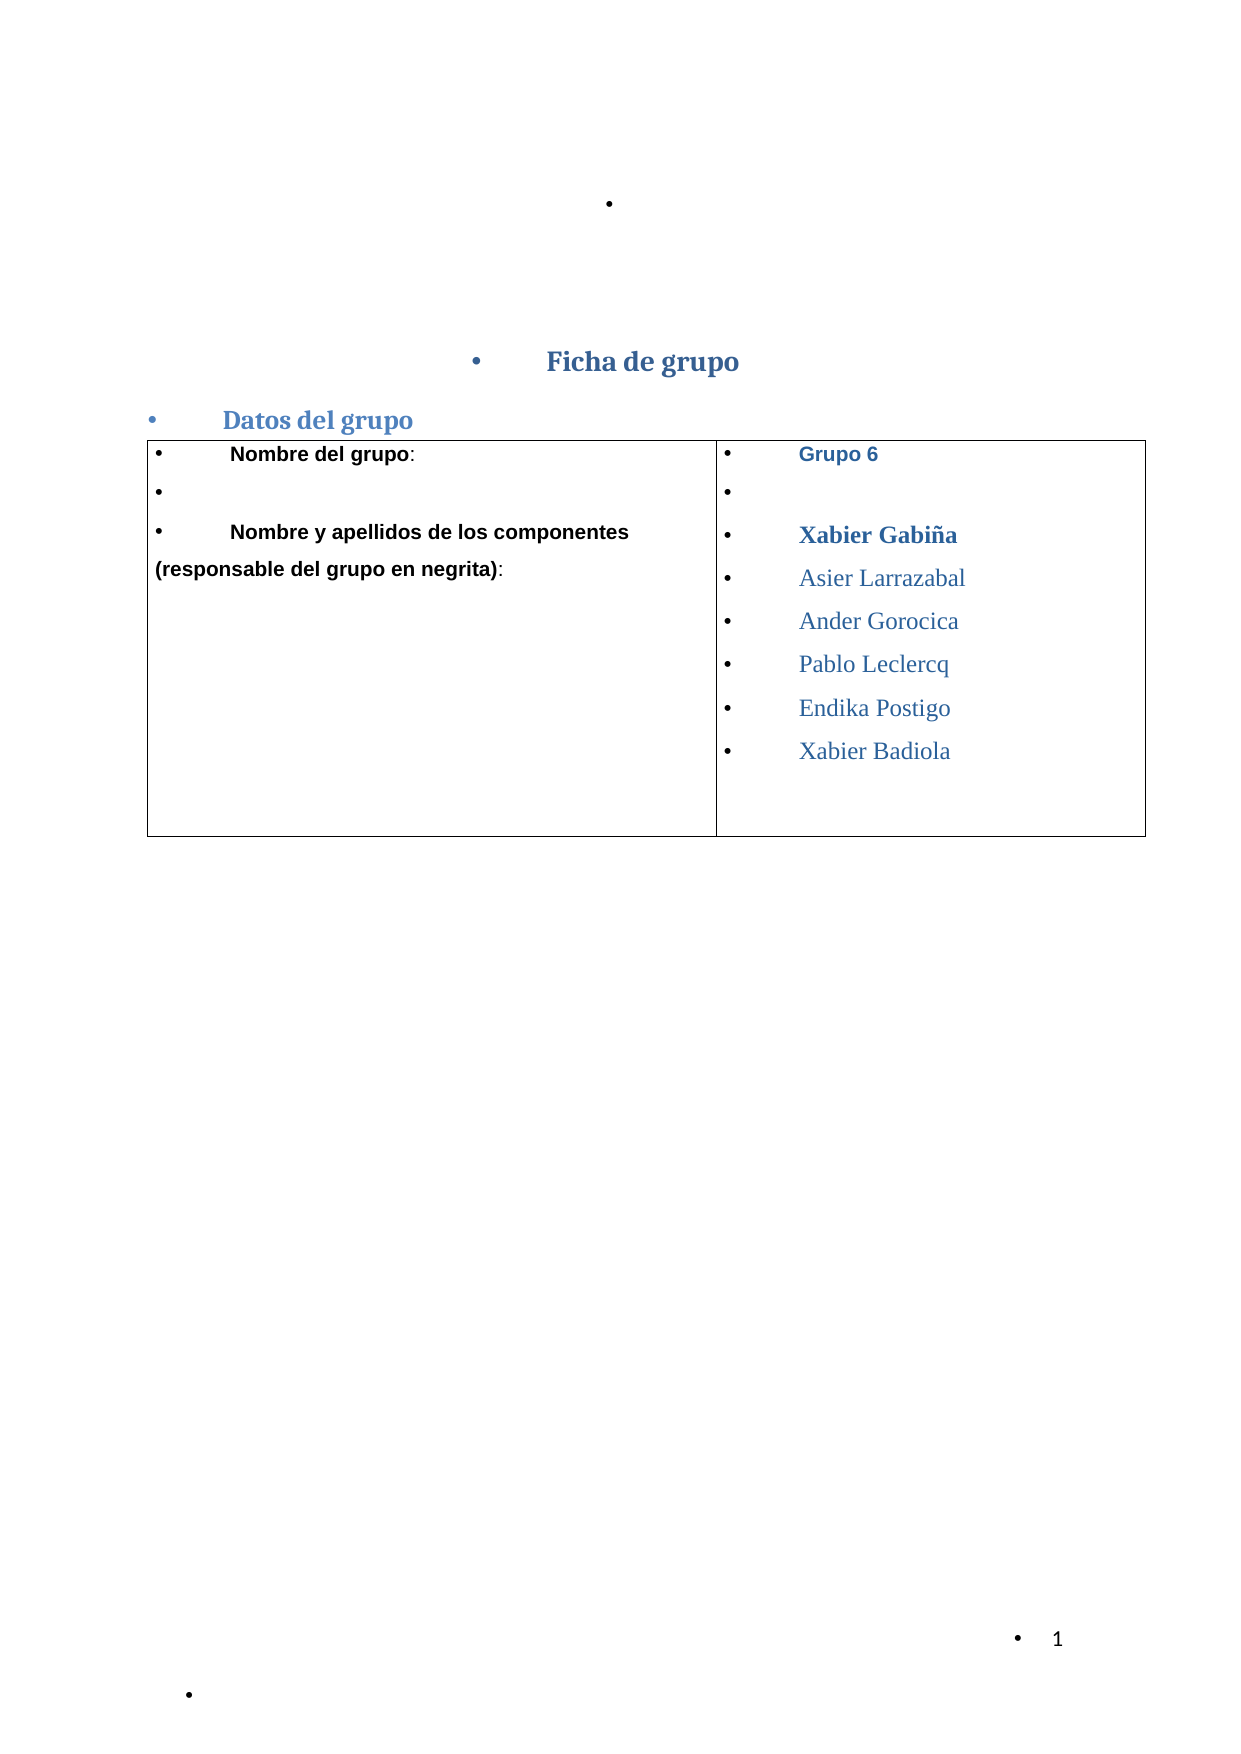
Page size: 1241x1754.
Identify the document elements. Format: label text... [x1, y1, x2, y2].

table_header Nombre del grupo: Nombre y apellidos de los componentes (responsable del grupo en negrita): [148, 441, 716, 836]
list Datos del grupo [148, 405, 1063, 436]
table_header Grupo 6 Xabier Gabiña Asier Larrazabal Ander Gorocica Pablo Leclercq Endika Postigo Xabier Badiola [717, 441, 1145, 836]
list Ficha de grupo [148, 345, 1063, 379]
